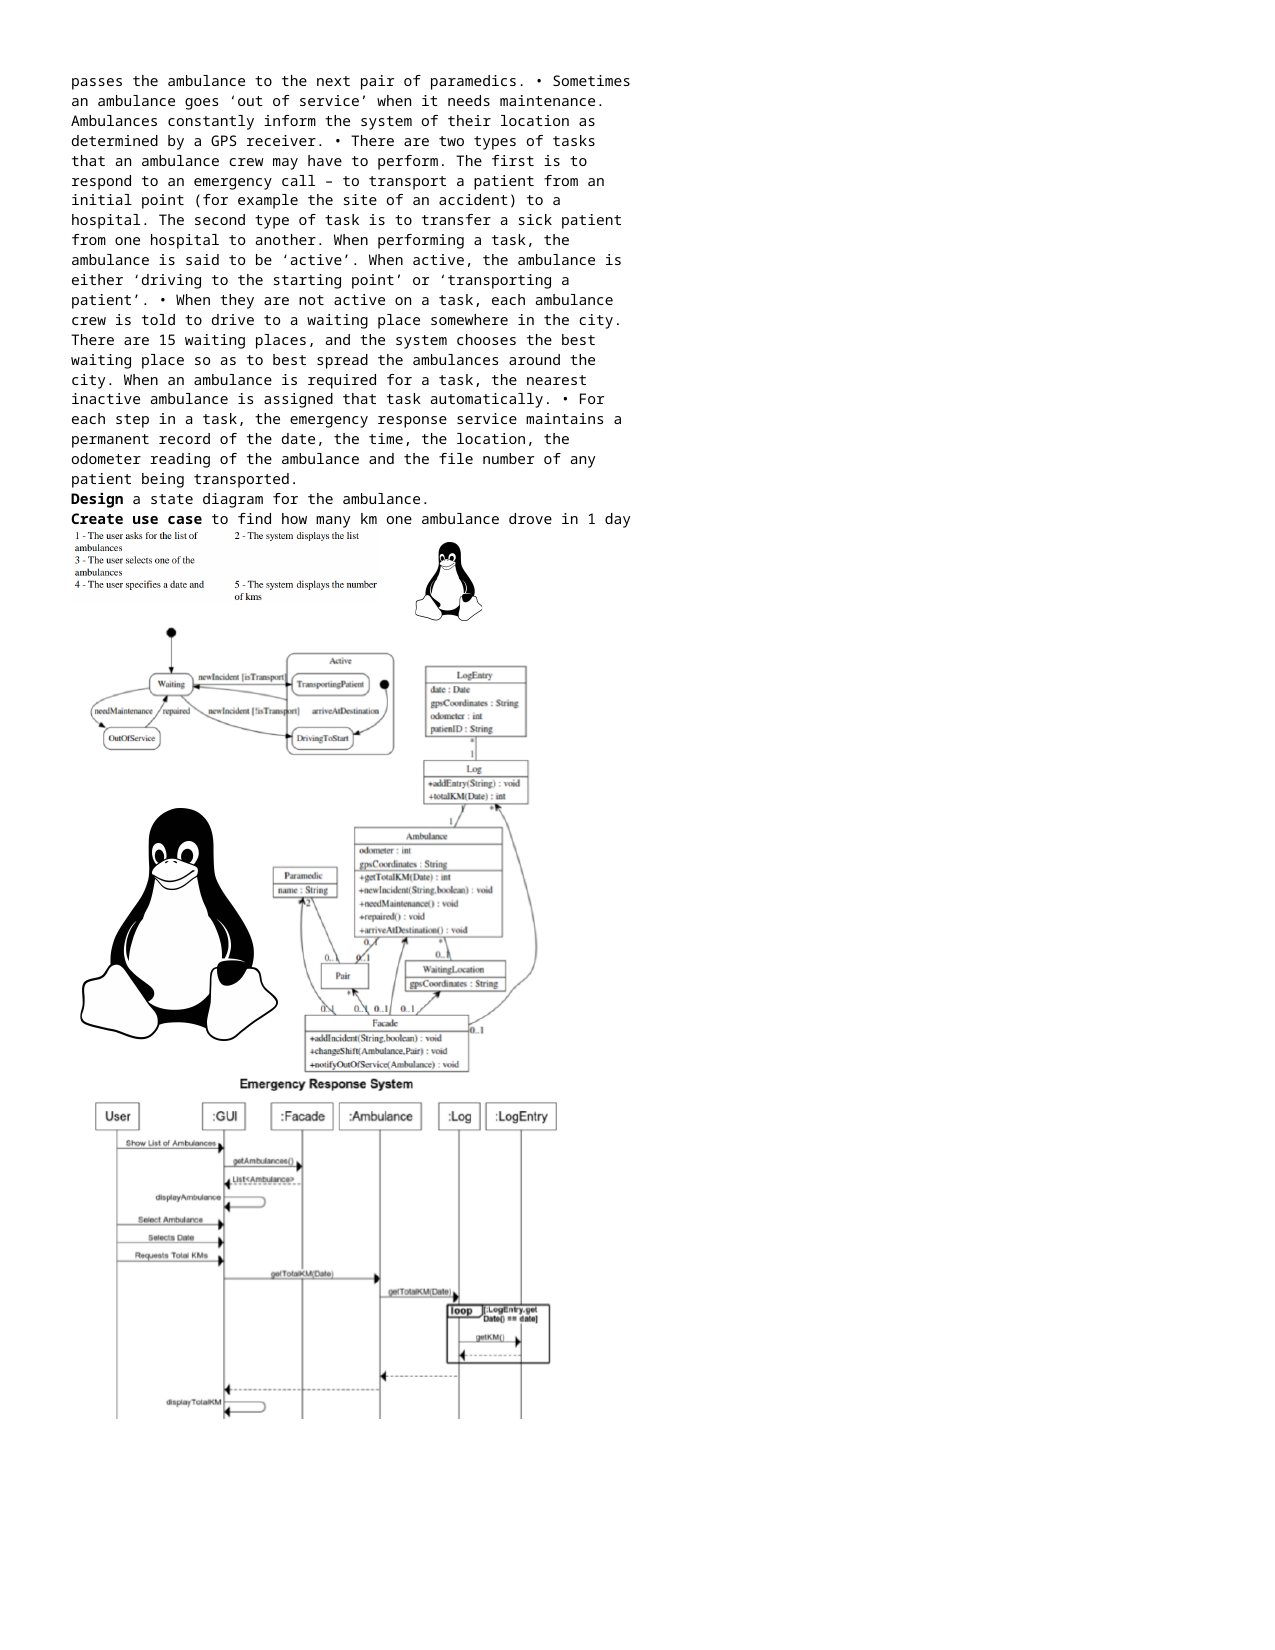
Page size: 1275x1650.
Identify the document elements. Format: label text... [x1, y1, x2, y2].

picture [72, 612, 579, 1428]
text passes the ambulance to the next pair of paramedics. • Sometimes an ambulance goes ‘out of service’ when it needs maintenance. Ambulances constantly inform the system of their location as determined by a GPS receiver. • There are two types of tasks that an ambulance crew may have to perform. The first is to respond to an emergency call – to transport a patient from an initial point (for example the site of an accident) to a hospital. The second type of task is to transfer a sick patient from one hospital to another. When performing a task, the ambulance is said to be ‘active’. When active, the ambulance is either ‘driving to the starting point’ or ‘transporting a patient’. • When they are not active on a task, each ambulance crew is told to drive to a waiting place somewhere in the city. There are 15 waiting places, and the system chooses the best waiting place so as to best spread the ambulances around the city. When an ambulance is required for a task, the nearest inactive ambulance is assigned that task automatically. • For each step in a task, the emergency response service maintains a permanent record of the date, the time, the location, the odometer reading of the ambulance and the file number of any patient being transported. [71, 71, 637, 489]
picture [70, 528, 382, 605]
text Create use case to find how many km one ambulance drove in 1 day [71, 508, 637, 528]
text Design a state diagram for the ambulance. [71, 489, 637, 508]
